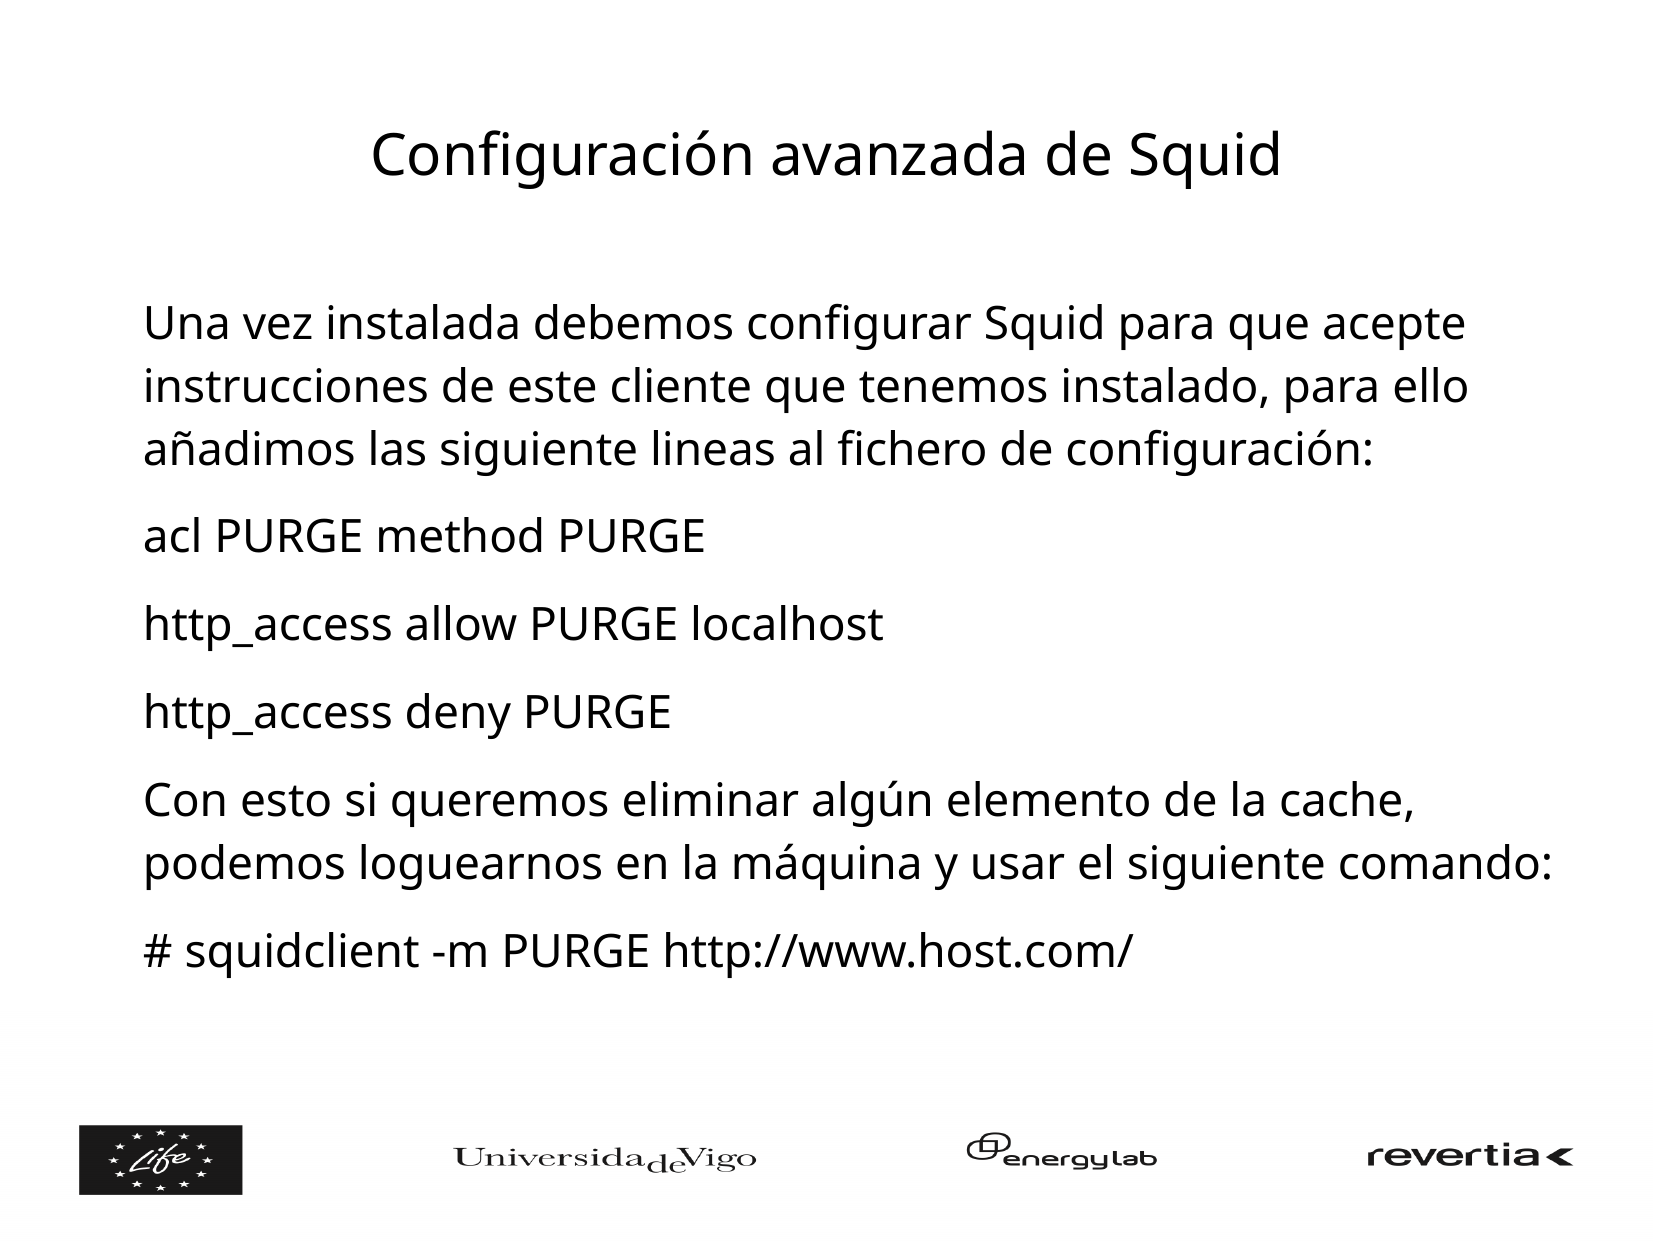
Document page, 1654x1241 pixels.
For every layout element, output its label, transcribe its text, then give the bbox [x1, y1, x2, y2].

title Configuración avanzada de Squid [82, 49, 1571, 257]
list Una vez instalada debemos configurar Squid para que acepte instrucciones de este cliente que tenemos instalado, para ello añadimos las siguiente lineas al fichero de configuración: acl PURGE method PURGE http_access allow PURGE localhost http_access deny PURGE Con esto si queremos eliminar algún elemento de la cache, podemos loguearnos en la máquina y usar el siguiente comando: # squidclient -m PURGE http://www.host.com/ [82, 290, 1571, 1010]
picture [0, 1009, 1654, 1241]
